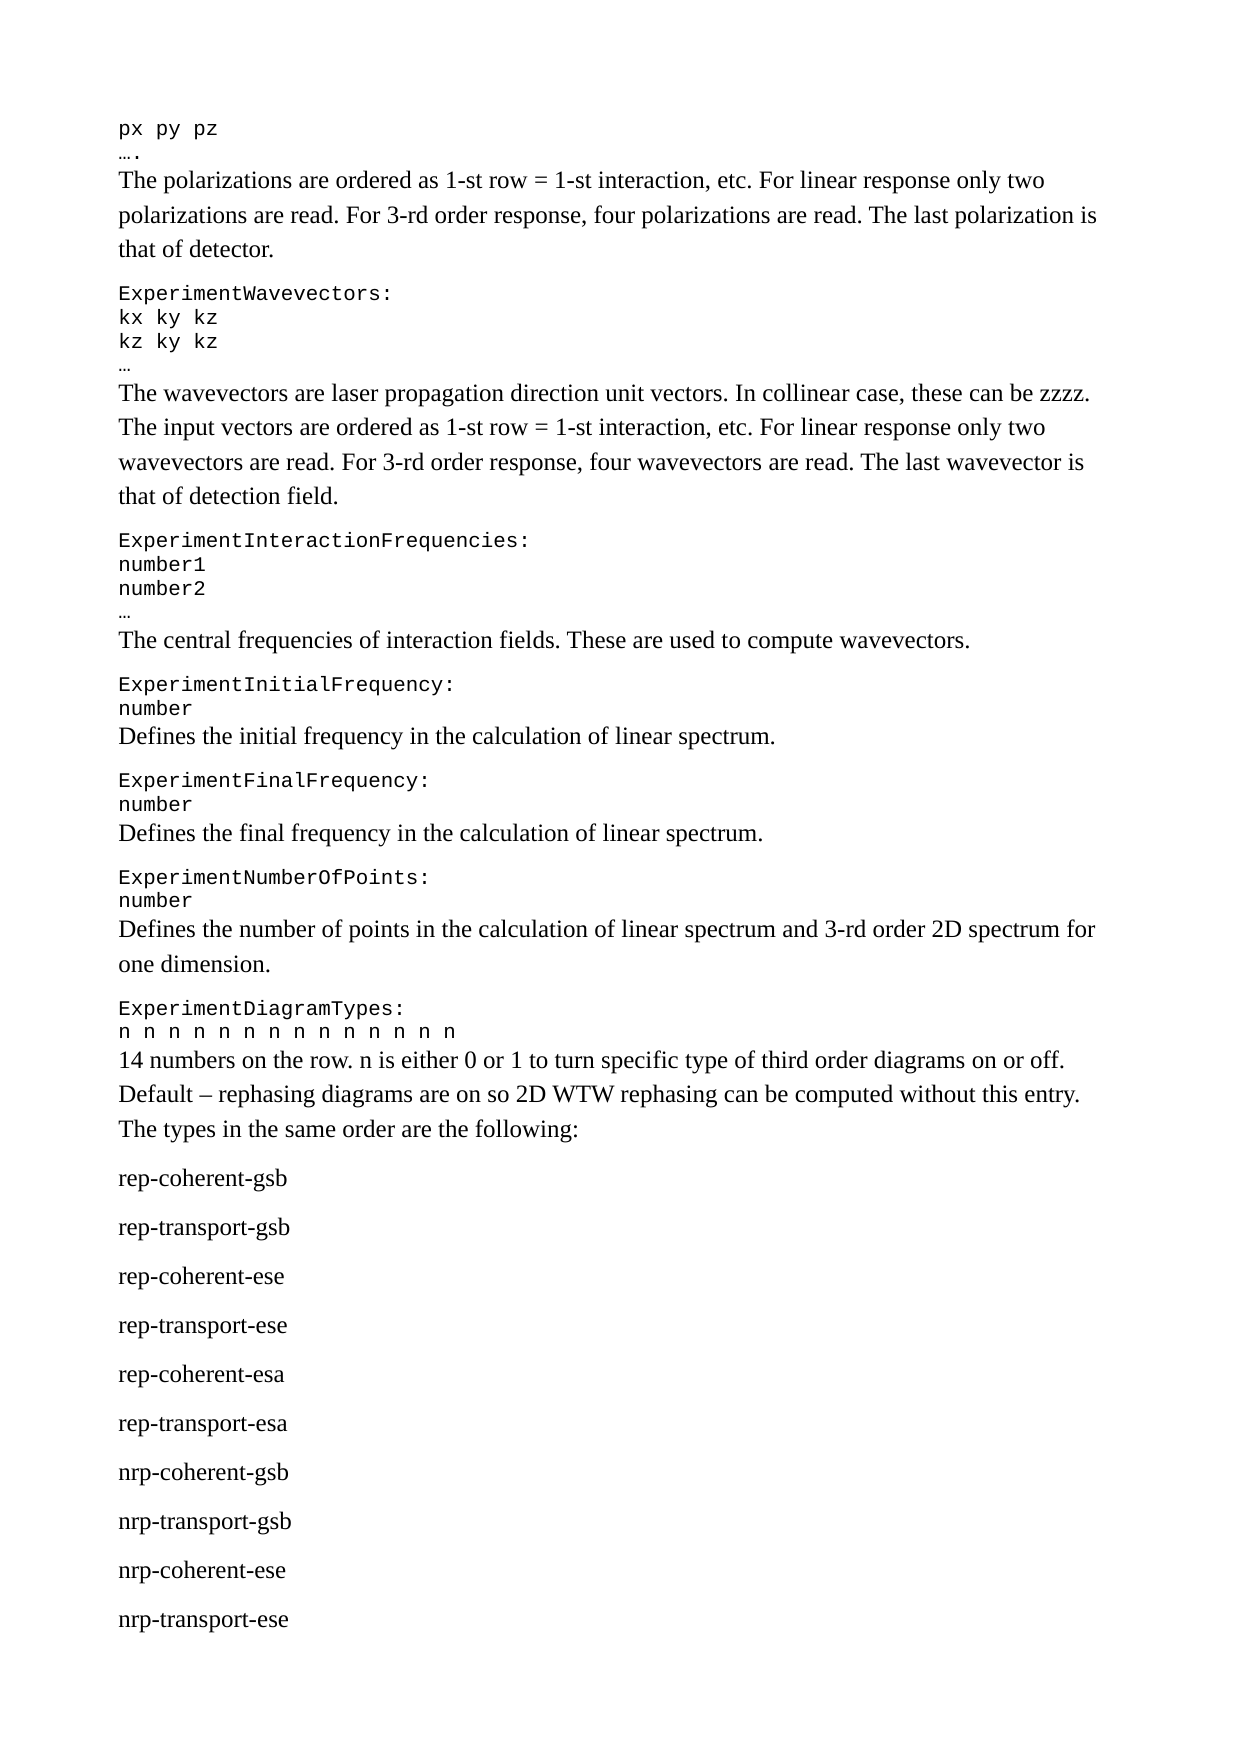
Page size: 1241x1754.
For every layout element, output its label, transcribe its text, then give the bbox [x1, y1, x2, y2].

text number2 [118, 578, 1122, 601]
text …. [118, 142, 1122, 165]
text Defines the number of points in the calculation of linear spectrum and 3-rd order 2D spectrum for one dimension. [118, 914, 1122, 977]
text rep-transport-gsb [118, 1212, 1122, 1241]
text kz ky kz [118, 331, 1122, 354]
text ExperimentInitialFrequency: [118, 674, 1122, 698]
text rep-coherent-ese [118, 1261, 1122, 1290]
text rep-transport-ese [118, 1310, 1122, 1339]
text kx ky kz [118, 307, 1122, 331]
text number [118, 794, 1122, 818]
text rep-transport-esa [118, 1408, 1122, 1437]
text ExperimentNumberOfPoints: [118, 867, 1122, 891]
text rep-coherent-gsb [118, 1163, 1122, 1192]
text number1 [118, 554, 1122, 578]
text ExperimentDiagramTypes: [118, 998, 1122, 1021]
text rep-coherent-esa [118, 1359, 1122, 1388]
text number [118, 698, 1122, 721]
text … [118, 601, 1122, 625]
text The wavevectors are laser propagation direction unit vectors. In collinear case, these can be zzzz. The input vectors are ordered as 1-st row = 1-st interaction, etc. For linear response only two wavevectors are read. For 3-rd order response, four wavevectors are read. The last wavevector is that of detection field. [118, 378, 1122, 510]
text nrp-transport-gsb [118, 1506, 1122, 1535]
text The polarizations are ordered as 1-st row = 1-st interaction, etc. For linear response only two polarizations are read. For 3-rd order response, four polarizations are read. The last polarization is that of detector. [118, 165, 1122, 263]
text … [118, 354, 1122, 378]
text nrp-coherent-gsb [118, 1457, 1122, 1486]
text Defines the initial frequency in the calculation of linear spectrum. [118, 721, 1122, 750]
text px py pz [118, 118, 1122, 142]
text nrp-transport-ese [118, 1604, 1122, 1633]
text number [118, 891, 1122, 914]
text ExperimentFinalFrequency: [118, 771, 1122, 794]
text The central frequencies of interaction fields. These are used to compute wavevectors. [118, 625, 1122, 654]
text ExperimentWavevectors: [118, 283, 1122, 307]
text nrp-coherent-ese [118, 1556, 1122, 1584]
text ExperimentInteractionFrequencies: [118, 531, 1122, 554]
text 14 numbers on the row. n is either 0 or 1 to turn specific type of third order diagrams on or off. Default – rephasing diagrams are on so 2D WTW rephasing can be computed without this entry. The types in the same order are the following: [118, 1045, 1122, 1143]
text n n n n n n n n n n n n n n [118, 1021, 1122, 1045]
text Defines the final frequency in the calculation of linear spectrum. [118, 818, 1122, 847]
